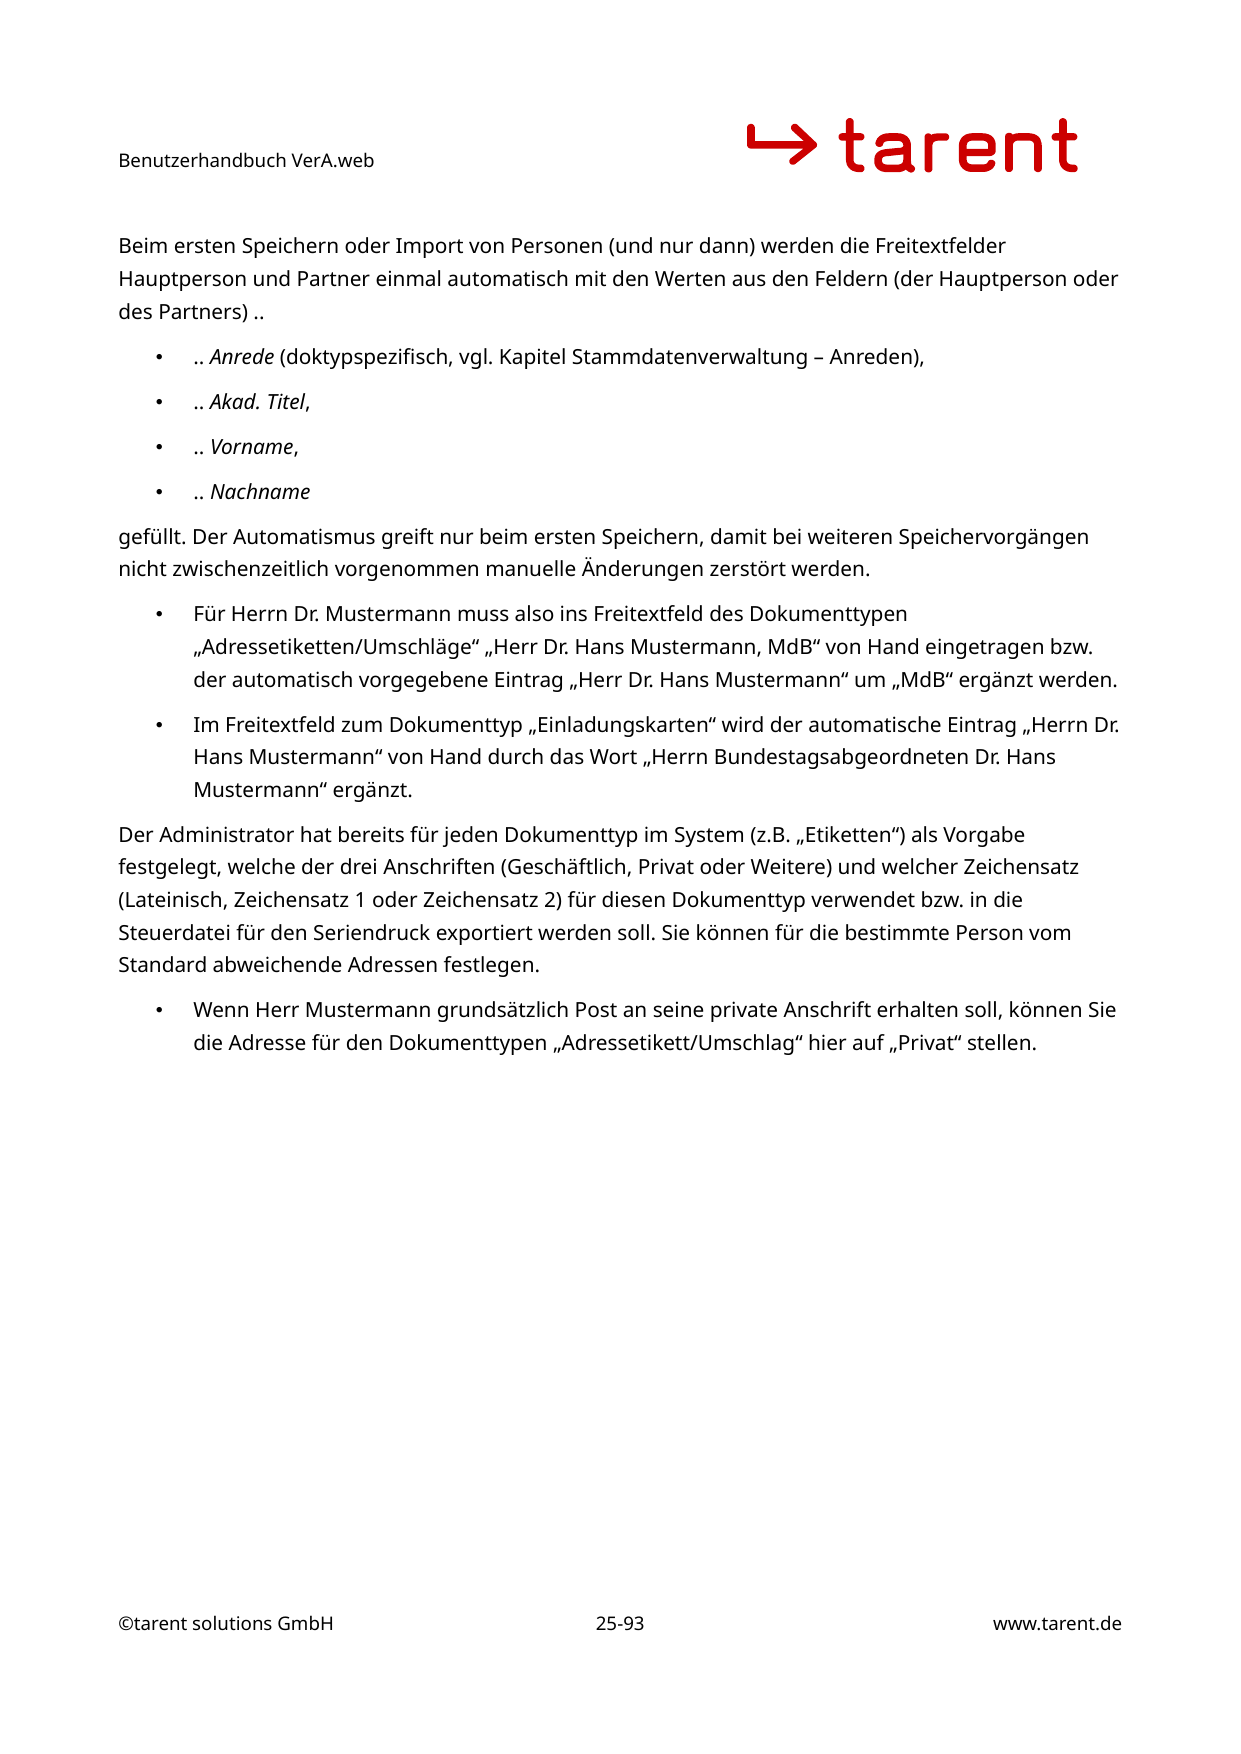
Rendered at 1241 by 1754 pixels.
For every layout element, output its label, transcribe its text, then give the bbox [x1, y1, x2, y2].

list Wenn Herr Mustermann grundsätzlich Post an seine private Anschrift erhalten soll, können Sie die Adresse für den Dokumenttypen „Adressetikett/Umschlag“ hier auf „Privat“ stellen. [156, 995, 1122, 1056]
text gefüllt. Der Automatismus greift nur beim ersten Speichern, damit bei weiteren Speichervorgängen nicht zwischenzeitlich vorgenommen manuelle Änderungen zerstört werden. [118, 522, 1122, 583]
list .. Akad. Titel, [156, 387, 1122, 415]
list .. Vorname, [156, 432, 1122, 460]
list .. Anrede (doktypspezifisch, vgl. Kapitel Stammdatenverwaltung – Anreden), [156, 342, 1122, 370]
text Der Administrator hat bereits für jeden Dokumenttyp im System (z.B. „Etiketten“) als Vorgabe festgelegt, welche der drei Anschriften (Geschäftlich, Privat oder Weitere) und welcher Zeichensatz (Lateinisch, Zeichensatz 1 oder Zeichensatz 2) für diesen Dokumenttyp verwendet bzw. in die Steuerdatei für den Seriendruck exportiert werden soll. Sie können für die bestimmte Person vom Standard abweichende Adressen festlegen. [118, 820, 1122, 979]
list Für Herrn Dr. Mustermann muss also ins Freitextfeld des Dokumenttypen „Adressetiketten/Umschläge“ „Herr Dr. Hans Mustermann, MdB“ von Hand eingetragen bzw. der automatisch vorgegebene Eintrag „Herr Dr. Hans Mustermann“ um „MdB“ ergänzt werden. [156, 599, 1122, 693]
text Beim ersten Speichern oder Import von Personen (und nur dann) werden die Freitextfelder Hauptperson und Partner einmal automatisch mit den Werten aus den Feldern (der Hauptperson oder des Partners) .. [118, 232, 1122, 325]
list .. Nachname [156, 477, 1122, 505]
list Im Freitextfeld zum Dokumenttyp „Einladungskarten“ wird der automatische Eintrag „Herrn Dr. Hans Mustermann“ von Hand durch das Wort „Herrn Bundestagsabgeordneten Dr. Hans Mustermann“ ergänzt. [156, 710, 1122, 803]
